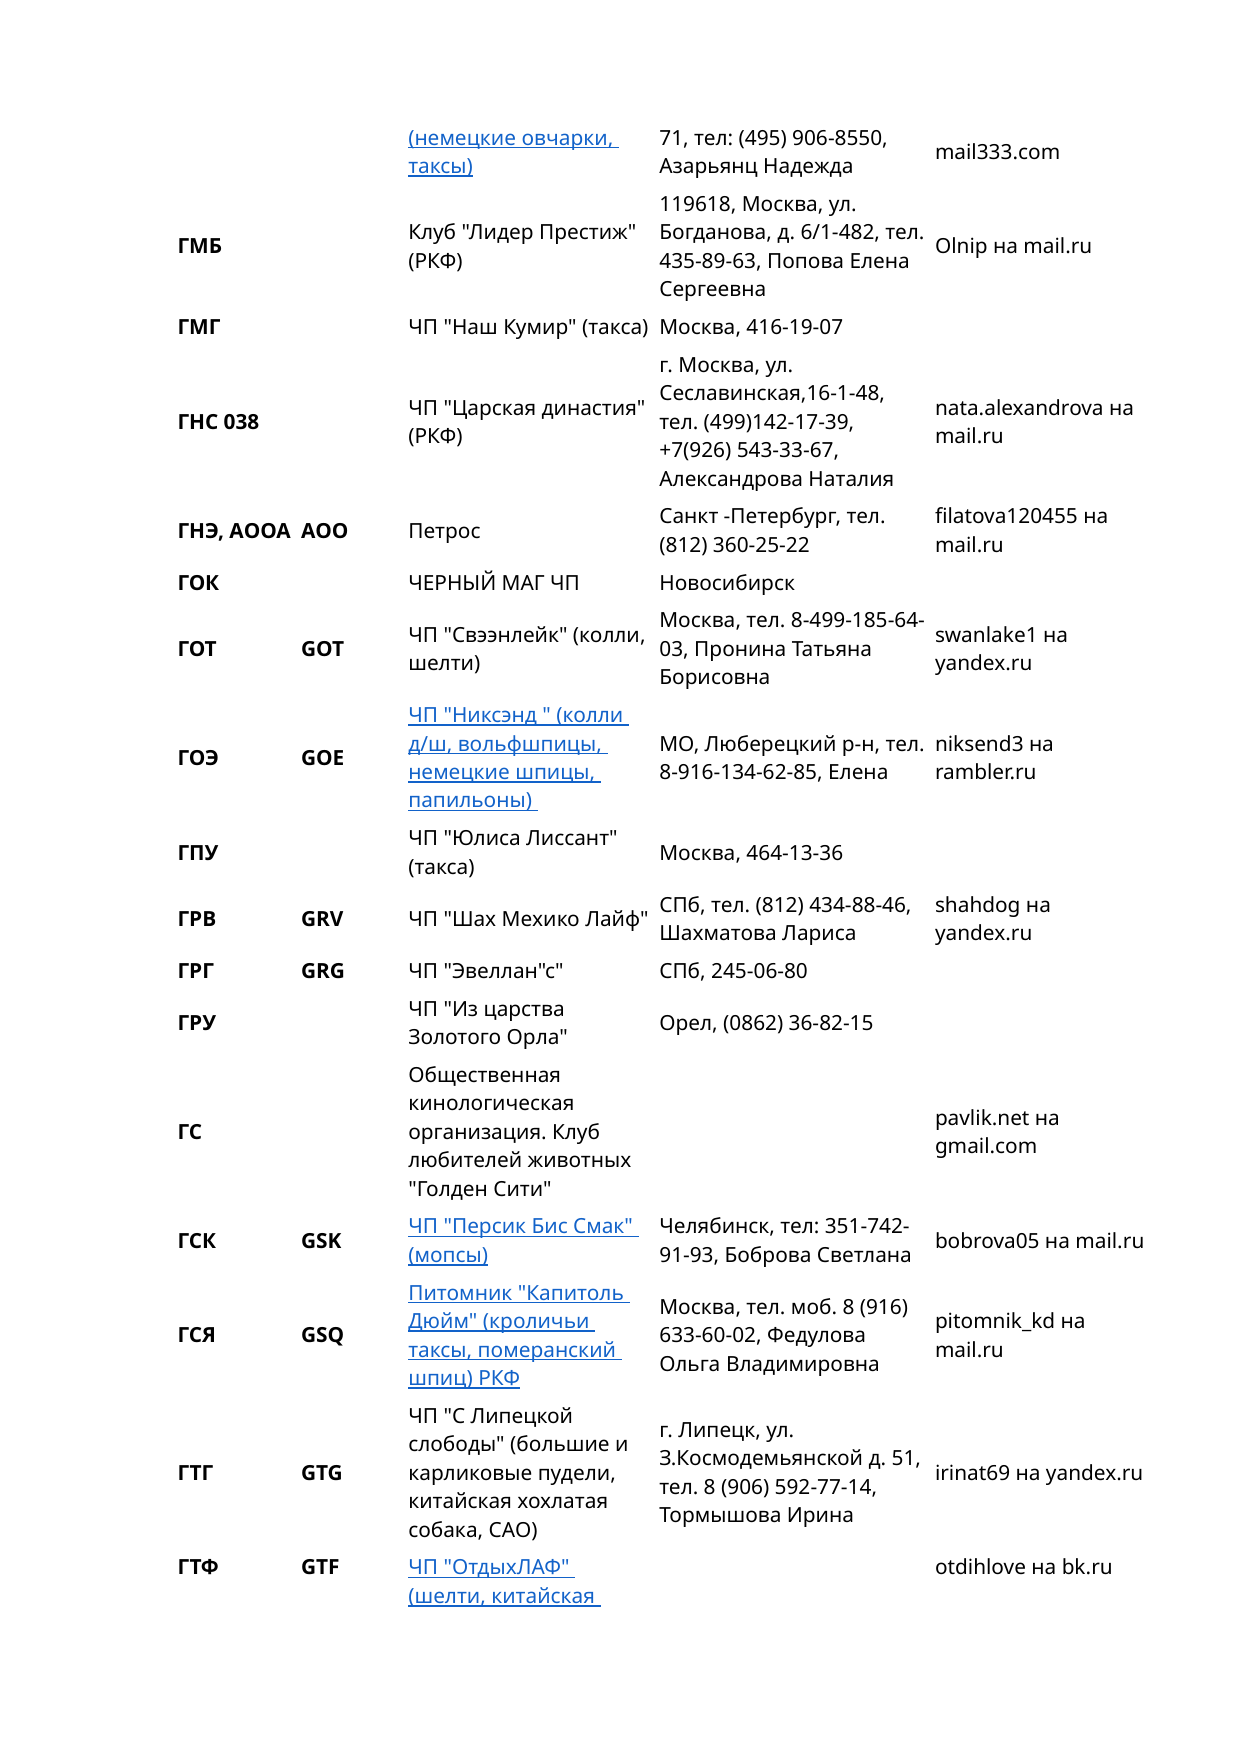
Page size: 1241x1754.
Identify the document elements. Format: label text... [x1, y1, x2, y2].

table_cell otdihlove на bk.ru [930, 1548, 1156, 1614]
table_cell Москва, тел. моб. 8 (916) 633-60-02, Федулова Ольга Владимировна [654, 1273, 930, 1396]
table_cell ГРГ [173, 951, 296, 989]
table_cell АОО [296, 497, 403, 563]
table_cell filatova120455 на mail.ru [930, 497, 1156, 563]
table_cell nata.alexandrova на mail.ru [930, 345, 1156, 497]
table_cell [296, 819, 403, 885]
table_cell shahdog на yandex.ru [930, 885, 1156, 951]
table_cell ГПУ [173, 819, 296, 885]
table_cell Новосибирск [654, 563, 930, 601]
table_cell swanlake1 на yandex.ru [930, 601, 1156, 696]
table_cell Москва, 416-19-07 [654, 308, 930, 345]
table_cell bobrova05 на mail.ru [930, 1207, 1156, 1273]
table_cell [930, 308, 1156, 345]
table_cell ЧП "Никсэнд " (колли д/ш, вольфшпицы, немецкие шпицы, папильоны) [404, 696, 654, 819]
table_cell Москва, тел. 8-499-185-64-03, Пронина Татьяна Борисовна [654, 601, 930, 696]
table_cell ЧП "Эвеллан"с" [404, 951, 654, 989]
table_cell ГТГ [173, 1396, 296, 1548]
table_cell ГМГ [173, 308, 296, 345]
table_cell ЧП "ОтдыхЛАФ" (шелти, китайская [404, 1548, 654, 1614]
table_cell Питомник "Капитоль Дюйм" (кроличьи таксы, померанский шпиц) РКФ [404, 1273, 654, 1396]
table_cell GRV [296, 885, 403, 951]
table_cell ГТФ [173, 1548, 296, 1614]
table_cell ГОТ [173, 601, 296, 696]
table_cell Москва, 464-13-36 [654, 819, 930, 885]
table_cell ГНЭ, АООА [173, 497, 296, 563]
table_cell GTG [296, 1396, 403, 1548]
table_cell (немецкие овчарки, таксы) [404, 118, 654, 184]
table_cell GOE [296, 696, 403, 819]
table_cell GRG [296, 951, 403, 989]
table_cell pitomnik_kd на mail.ru [930, 1273, 1156, 1396]
table_cell ГСК [173, 1207, 296, 1273]
table_cell ЧП "Свээнлейк" (колли, шелти) [404, 601, 654, 696]
table_cell Петрос [404, 497, 654, 563]
table_cell ГСЯ [173, 1273, 296, 1396]
table_cell ЧП "Наш Кумир" (такса) [404, 308, 654, 345]
table_cell СПб, 245-06-80 [654, 951, 930, 989]
table_cell Olnip на mail.ru [930, 184, 1156, 307]
table_cell Общественная кинологическая организация. Клуб любителей животных "Голден Сити" [404, 1055, 654, 1207]
table_cell МО, Люберецкий р-н, тел. 8-916-134-62-85, Елена [654, 696, 930, 819]
table_cell [296, 308, 403, 345]
table_cell pavlik.net на gmail.com [930, 1055, 1156, 1207]
table_cell [296, 184, 403, 307]
table_cell г. Москва, ул. Сеславинская,16-1-48, тел. (499)142-17-39, +7(926) 543-33-67, Александрова Наталия [654, 345, 930, 497]
table_cell [930, 563, 1156, 601]
table_cell ГОЭ [173, 696, 296, 819]
table_cell ГНС 038 [173, 345, 296, 497]
table_cell [296, 345, 403, 497]
table_cell 71, тел: (495) 906-8550, Азарьянц Надежда [654, 118, 930, 184]
table_cell ГРВ [173, 885, 296, 951]
table_cell [930, 989, 1156, 1055]
table_cell ЧП "Из царства Золотого Орла" [404, 989, 654, 1055]
table_cell ГОК [173, 563, 296, 601]
table_cell GSK [296, 1207, 403, 1273]
table_cell ЧП "Царская династия" (РКФ) [404, 345, 654, 497]
table_cell ГРУ [173, 989, 296, 1055]
table_cell GOT [296, 601, 403, 696]
table_cell ЧЕРНЫЙ МАГ ЧП [404, 563, 654, 601]
table_cell [296, 989, 403, 1055]
table_cell Клуб "Лидер Престиж" (РКФ) [404, 184, 654, 307]
table_cell [296, 1055, 403, 1207]
table_cell niksend3 на rambler.ru [930, 696, 1156, 819]
table_cell 119618, Москва, ул. Богданова, д. 6/1-482, тел. 435-89-63, Попова Елена Сергеевна [654, 184, 930, 307]
table_cell ЧП "Юлиса Лиссант" (такса) [404, 819, 654, 885]
table_cell Челябинск, тел: 351-742-91-93, Боброва Светлана [654, 1207, 930, 1273]
table_cell [930, 819, 1156, 885]
table_cell GSQ [296, 1273, 403, 1396]
table_cell Орел, (0862) 36-82-15 [654, 989, 930, 1055]
table_cell [654, 1548, 930, 1614]
table_cell г. Липецк, ул. З.Космодемьянской д. 51, тел. 8 (906) 592-77-14, Тормышова Ирина [654, 1396, 930, 1548]
table_cell [930, 951, 1156, 989]
table_cell ЧП "С Липецкой слободы" (большие и карликовые пудели, китайская хохлатая собака, САО) [404, 1396, 654, 1548]
table_cell ЧП "Персик Бис Смак" (мопсы) [404, 1207, 654, 1273]
table_cell СПб, тел. (812) 434-88-46, Шахматова Лариса [654, 885, 930, 951]
table_cell [296, 563, 403, 601]
table_cell [296, 118, 403, 184]
table_cell ГС [173, 1055, 296, 1207]
table_cell ЧП "Шах Мехико Лайф" [404, 885, 654, 951]
table_cell GTF [296, 1548, 403, 1614]
table_cell ГМБ [173, 184, 296, 307]
table_cell [654, 1055, 930, 1207]
table_cell irinat69 на yandex.ru [930, 1396, 1156, 1548]
table_cell Санкт -Петербург, тел. (812) 360-25-22 [654, 497, 930, 563]
table_cell mail333.com [930, 118, 1156, 184]
table_cell [173, 118, 296, 184]
